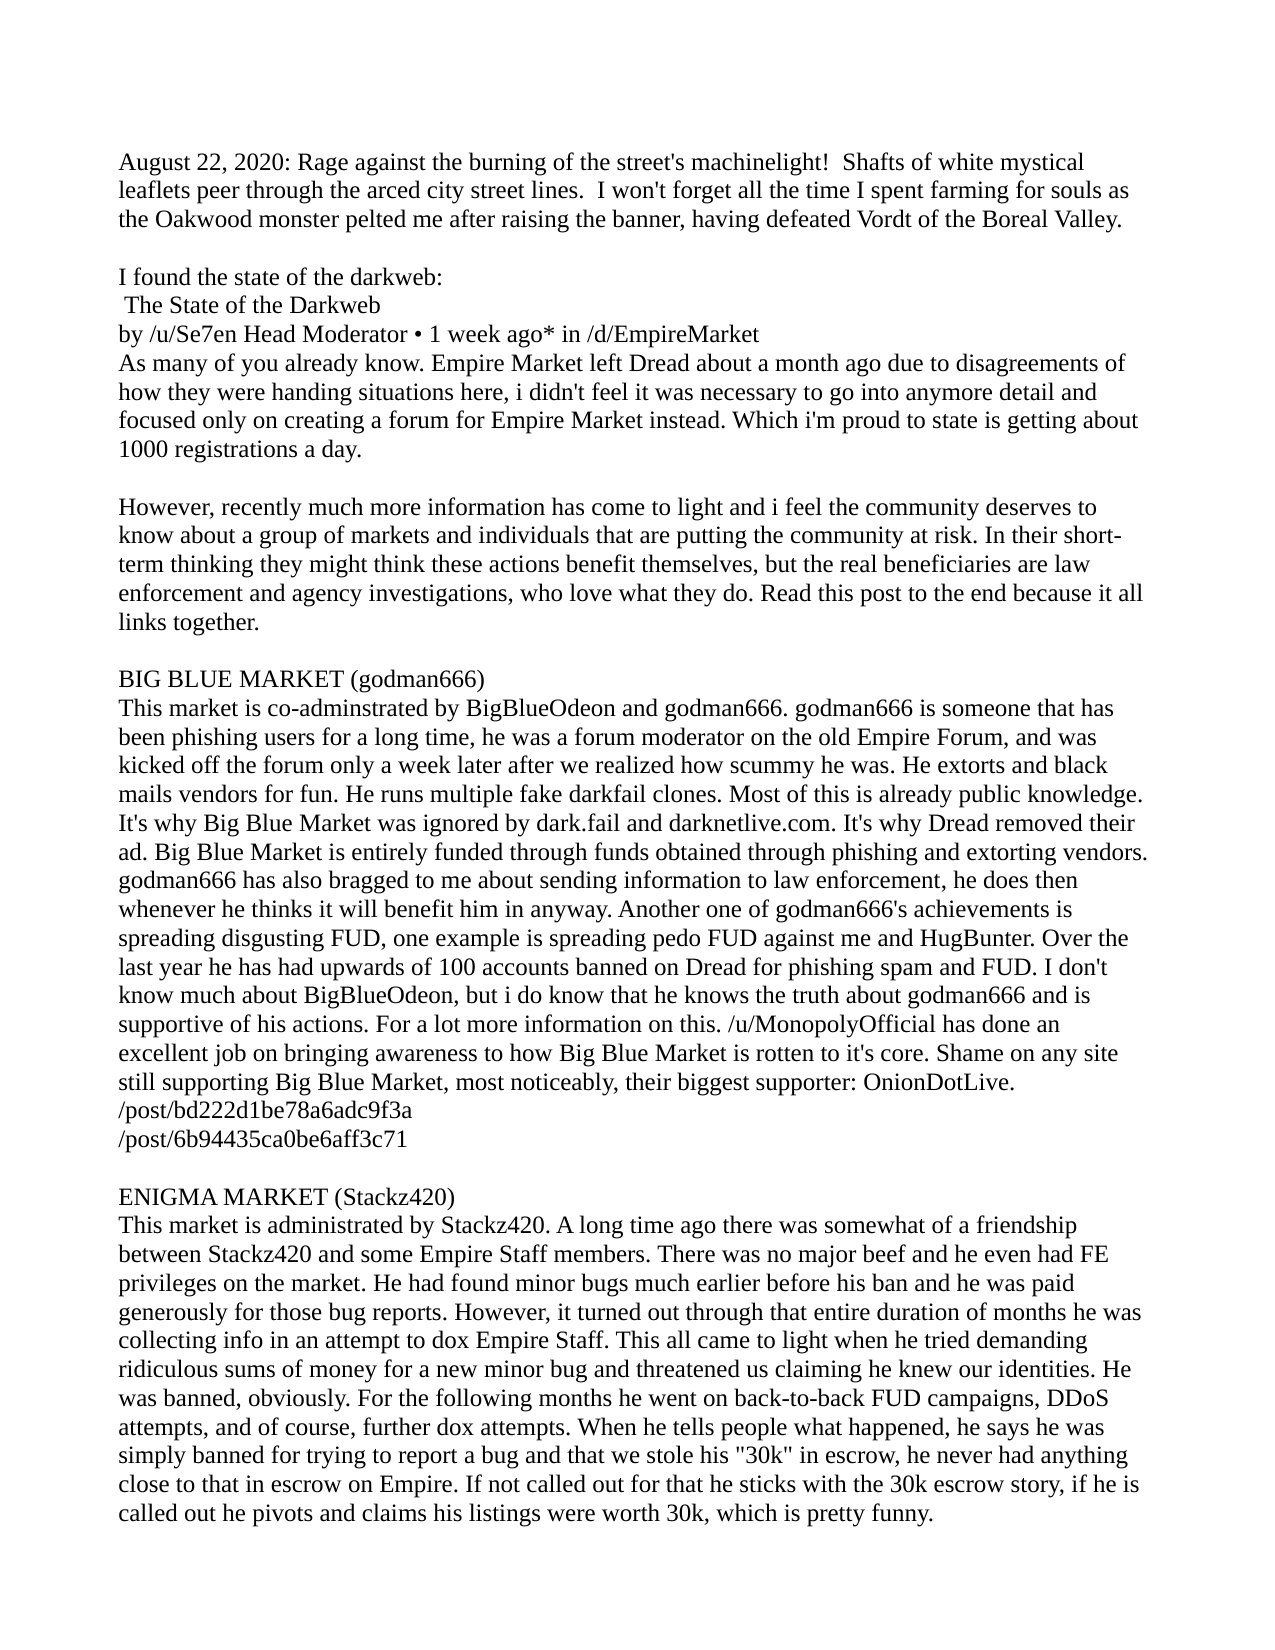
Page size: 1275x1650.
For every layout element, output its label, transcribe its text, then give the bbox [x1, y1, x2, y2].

text BIG BLUE MARKET (godman666) [118, 664, 1157, 693]
text I found the state of the darkweb: [118, 262, 1157, 291]
text ENIGMA MARKET (Stackz420) [118, 1182, 1157, 1211]
text However, recently much more information has come to light and i feel the community deserves to know about a group of markets and individuals that are putting the community at risk. In their short-term thinking they might think these actions benefit themselves, but the real beneficiaries are law enforcement and agency investigations, who love what they do. Read this post to the end because it all links together. [118, 492, 1157, 636]
text /post/bd222d1be78a6adc9f3a [118, 1096, 1157, 1124]
text As many of you already know. Empire Market left Dread about a month ago due to disagreements of how they were handing situations here, i didn't feel it was necessary to go into anymore detail and focused only on creating a forum for Empire Market instead. Which i'm proud to state is getting about 1000 registrations a day. [118, 348, 1157, 463]
text August 22, 2020: Rage against the burning of the street's machinelight! Shafts of white mystical leaflets peer through the arced city street lines. I won't forget all the time I spent farming for souls as the Oakwood monster pelted me after raising the banner, having defeated Vordt of the Boreal Valley. [118, 147, 1157, 233]
text This market is co-adminstrated by BigBlueOdeon and godman666. godman666 is someone that has been phishing users for a long time, he was a forum moderator on the old Empire Forum, and was kicked off the forum only a week later after we realized how scummy he was. He extorts and black mails vendors for fun. He runs multiple fake darkfail clones. Most of this is already public knowledge. It's why Big Blue Market was ignored by dark.fail and darknetlive.com. It's why Dread removed their ad. Big Blue Market is entirely funded through funds obtained through phishing and extorting vendors. godman666 has also bragged to me about sending information to law enforcement, he does then whenever he thinks it will benefit him in anyway. Another one of godman666's achievements is spreading disgusting FUD, one example is spreading pedo FUD against me and HugBunter. Over the last year he has had upwards of 100 accounts banned on Dread for phishing spam and FUD. I don't know much about BigBlueOdeon, but i do know that he knows the truth about godman666 and is supportive of his actions. For a lot more information on this. /u/MonopolyOfficial has done an excellent job on bringing awareness to how Big Blue Market is rotten to it's core. Shame on any site still supporting Big Blue Market, most noticeably, their biggest supporter: OnionDotLive. [118, 693, 1157, 1096]
text by /u/Se7en Head Moderator • 1 week ago* in /d/EmpireMarket [118, 319, 1157, 348]
text This market is administrated by Stackz420. A long time ago there was somewhat of a friendship between Stackz420 and some Empire Staff members. There was no major beef and he even had FE privileges on the market. He had found minor bugs much earlier before his ban and he was paid generously for those bug reports. However, it turned out through that entire duration of months he was collecting info in an attempt to dox Empire Staff. This all came to light when he tried demanding ridiculous sums of money for a new minor bug and threatened us claiming he knew our identities. He was banned, obviously. For the following months he went on back-to-back FUD campaigns, DDoS attempts, and of course, further dox attempts. When he tells people what happened, he says he was simply banned for trying to report a bug and that we stole his "30k" in escrow, he never had anything close to that in escrow on Empire. If not called out for that he sticks with the 30k escrow story, if he is called out he pivots and claims his listings were worth 30k, which is pretty funny. [118, 1211, 1157, 1527]
text /post/6b94435ca0be6aff3c71 [118, 1124, 1157, 1153]
text The State of the Darkweb [118, 291, 1157, 319]
